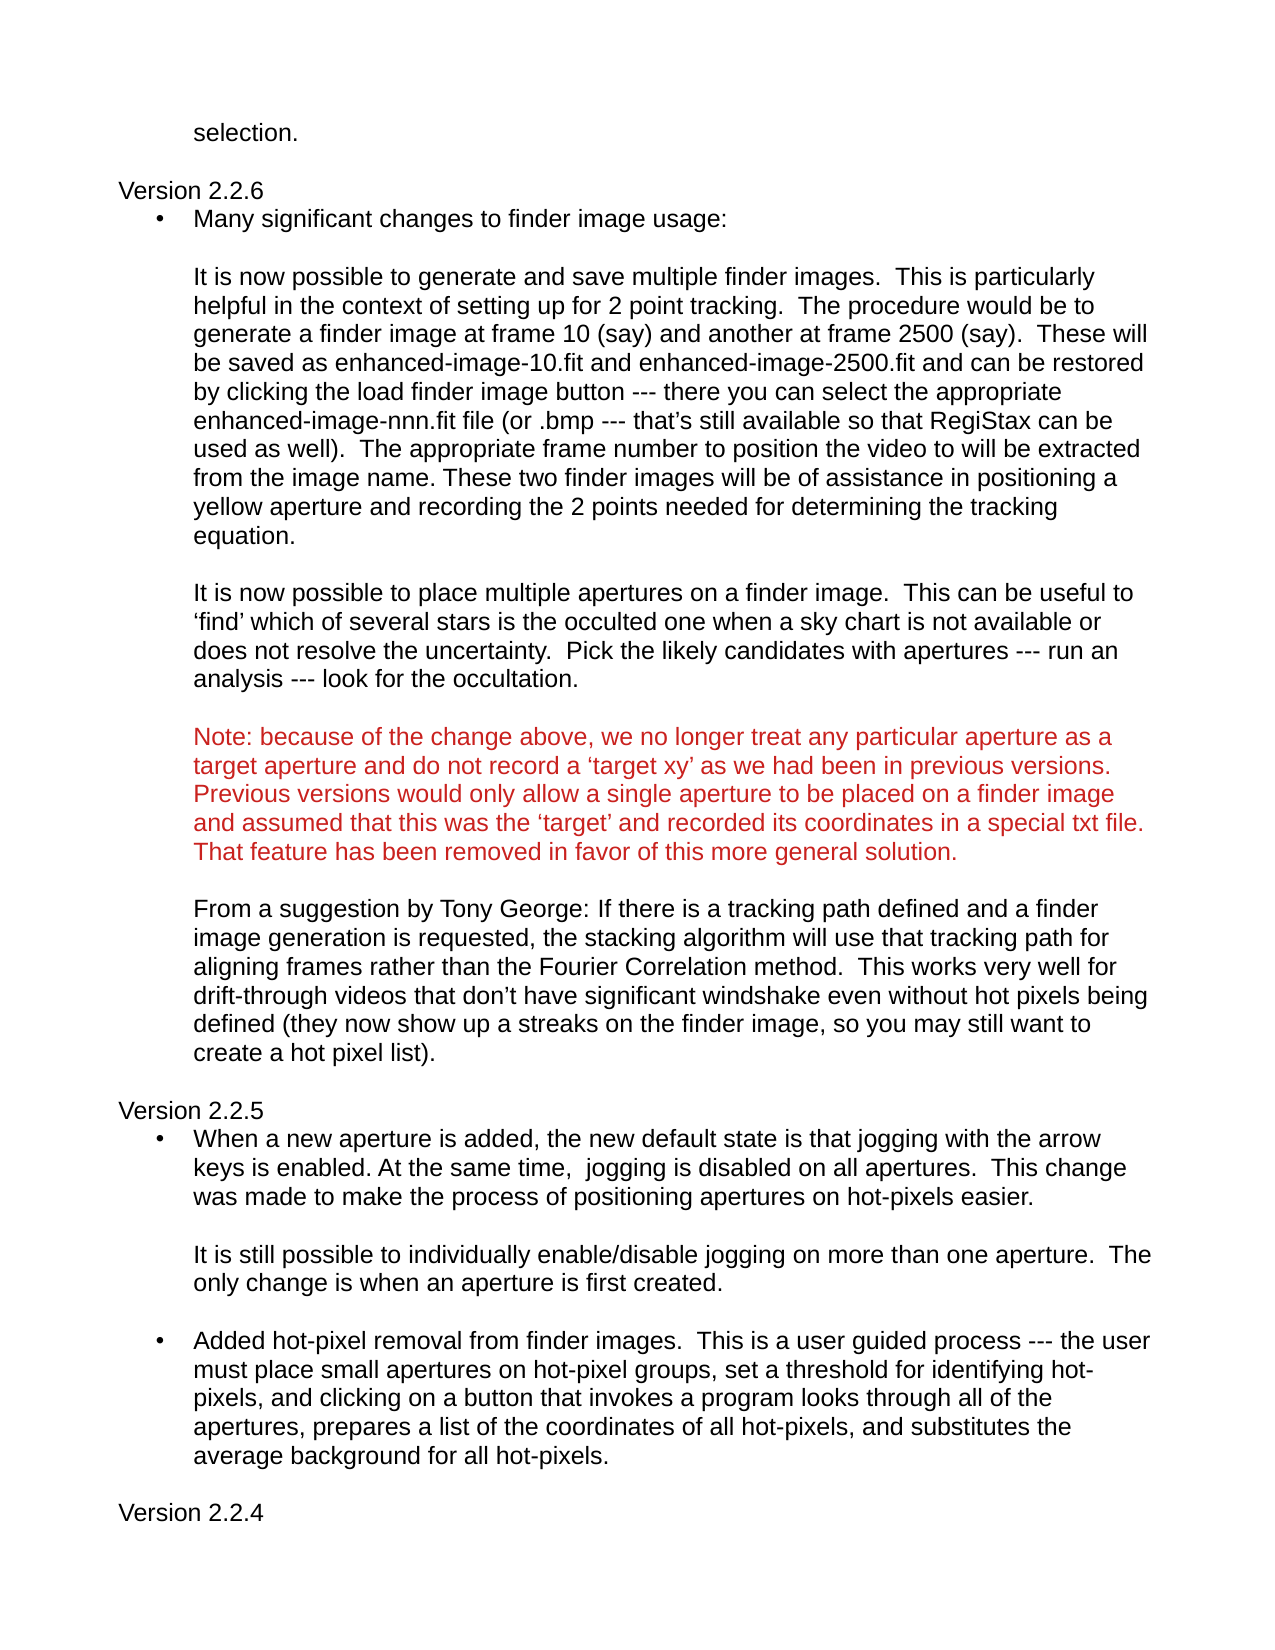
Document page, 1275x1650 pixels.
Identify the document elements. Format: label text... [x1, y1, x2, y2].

text Version 2.2.6 [118, 176, 1157, 204]
list selection. [156, 118, 1157, 176]
list When a new aperture is added, the new default state is that jogging with the arrow keys is enabled. At the same time, jogging is disabled on all apertures. This change was made to make the process of positioning apertures on hot-pixels easier. It is still possible to individually enable/disable jogging on more than one aperture. The only change is when an aperture is first created. [156, 1124, 1157, 1326]
list Many significant changes to finder image usage: It is now possible to generate and save multiple finder images. This is particularly helpful in the context of setting up for 2 point tracking. The procedure would be to generate a finder image at frame 10 (say) and another at frame 2500 (say). These will be saved as enhanced-image-10.fit and enhanced-image-2500.fit and can be restored by clicking the load finder image button --- there you can select the appropriate enhanced-image-nnn.fit file (or .bmp --- that’s still available so that RegiStax can be used as well). The appropriate frame number to position the video to will be extracted from the image name. These two finder images will be of assistance in positioning a yellow aperture and recording the 2 points needed for determining the tracking equation. It is now possible to place multiple apertures on a finder image. This can be useful to ‘find’ which of several stars is the occulted one when a sky chart is not available or does not resolve the uncertainty. Pick the likely candidates with apertures --- run an analysis --- look for the occultation. Note: because of the change above, we no longer treat any particular aperture as a target aperture and do not record a ‘target xy’ as we had been in previous versions. Previous versions would only allow a single aperture to be placed on a finder image and assumed that this was the ‘target’ and recorded its coordinates in a special txt file. That feature has been removed in favor of this more general solution. From a suggestion by Tony George: If there is a tracking path defined and a finder image generation is requested, the stacking algorithm will use that tracking path for aligning frames rather than the Fourier Correlation method. This works very well for drift-through videos that don’t have significant windshake even without hot pixels being defined (they now show up a streaks on the finder image, so you may still want to create a hot pixel list). [156, 204, 1157, 1067]
list Added hot-pixel removal from finder images. This is a user guided process --- the user must place small apertures on hot-pixel groups, set a threshold for identifying hot-pixels, and clicking on a button that invokes a program looks through all of the apertures, prepares a list of the coordinates of all hot-pixels, and substitutes the average background for all hot-pixels. [156, 1326, 1157, 1498]
text Version 2.2.5 [118, 1096, 1157, 1124]
text Version 2.2.4 [118, 1498, 1157, 1527]
